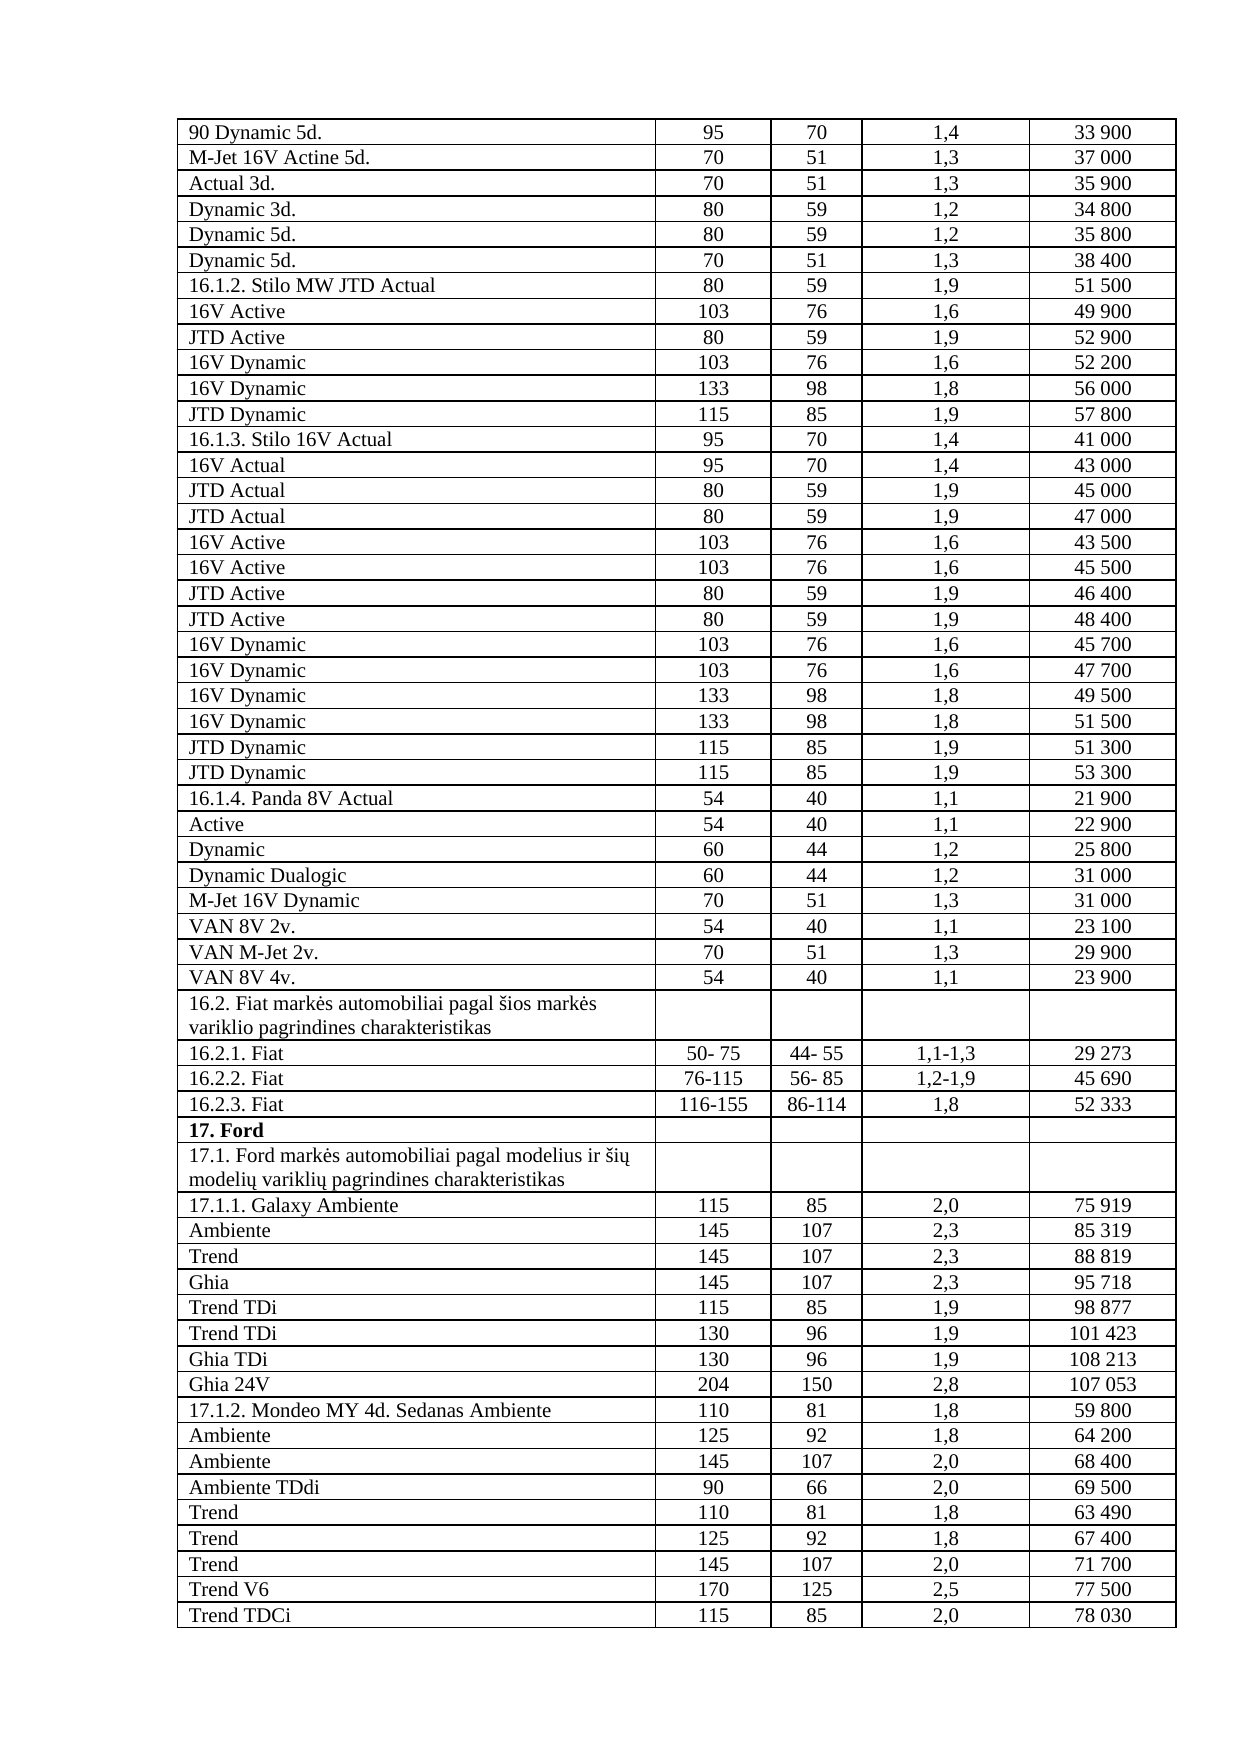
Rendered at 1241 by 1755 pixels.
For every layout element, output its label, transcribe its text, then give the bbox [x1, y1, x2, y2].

table_cell 125 [656, 1423, 770, 1447]
table_cell 59 [772, 504, 861, 528]
table_cell JTD Dynamic [178, 402, 655, 426]
table_cell [1177, 426, 1181, 451]
table_cell 98 [772, 683, 861, 707]
table_cell JTD Active [178, 325, 655, 349]
table_cell Trend [178, 1552, 655, 1576]
table_cell 38 400 [1030, 248, 1175, 272]
table_cell 80 [656, 607, 770, 631]
table_cell 115 [656, 402, 770, 426]
table_cell 17.1. Ford markės automobiliai pagal modelius ir šių modelių variklių pagrindines charakteristikas [178, 1143, 655, 1191]
table_cell [1177, 989, 1181, 1039]
table_cell M-Jet 16V Dynamic [178, 888, 655, 912]
table_cell 17.1.1. Galaxy Ambiente [178, 1193, 655, 1217]
table_cell 22 900 [1030, 812, 1175, 836]
table_cell 2,5 [863, 1577, 1029, 1601]
table_cell 70 [772, 120, 861, 144]
table_cell 54 [656, 914, 770, 938]
table_cell 1,2 [863, 222, 1029, 246]
table_cell 66 [772, 1475, 861, 1499]
table_cell 1,9 [863, 760, 1029, 784]
table_cell 40 [772, 786, 861, 810]
table_cell [1177, 374, 1181, 400]
table_cell 17.1.2. Mondeo MY 4d. Sedanas Ambiente [178, 1398, 655, 1422]
table_cell [1177, 579, 1181, 605]
table_cell 150 [772, 1372, 861, 1396]
table_cell [863, 1143, 1029, 1191]
table_cell VAN 8V 2v. [178, 914, 655, 938]
table_cell 145 [656, 1552, 770, 1576]
table_cell 76 [772, 299, 861, 323]
table_cell 76 [772, 350, 861, 374]
table_cell 17. Ford [178, 1118, 655, 1142]
table_cell 29 900 [1030, 940, 1175, 964]
table_cell 1,8 [863, 1423, 1029, 1447]
table_cell [1177, 759, 1181, 784]
table_cell 78 030 [1030, 1603, 1175, 1627]
table_cell 80 [656, 581, 770, 605]
table_cell [656, 1118, 770, 1142]
table_cell 80 [656, 504, 770, 528]
table_cell 2,3 [863, 1218, 1029, 1242]
table_cell [1177, 1294, 1181, 1319]
table_cell Ambiente [178, 1423, 655, 1447]
table_cell [1177, 656, 1181, 682]
table_cell 1,3 [863, 940, 1029, 964]
table_cell 16V Actual [178, 453, 655, 477]
table_cell 71 700 [1030, 1552, 1175, 1576]
table_cell [1177, 1268, 1181, 1294]
table_cell 31 000 [1030, 863, 1175, 887]
table_cell 16V Active [178, 299, 655, 323]
table_cell 52 900 [1030, 325, 1175, 349]
table_cell 107 053 [1030, 1372, 1175, 1396]
table_cell 90 Dynamic 5d. [178, 120, 655, 144]
table_cell 101 423 [1030, 1321, 1175, 1345]
table_cell Trend [178, 1244, 655, 1268]
table_cell 92 [772, 1423, 861, 1447]
table_cell 107 [772, 1218, 861, 1242]
table_cell 1,1 [863, 786, 1029, 810]
table_cell 41 000 [1030, 427, 1175, 451]
table_cell 95 718 [1030, 1270, 1175, 1294]
table_cell [1177, 682, 1181, 707]
table_cell 16V Dynamic [178, 632, 655, 656]
table_cell 1,6 [863, 658, 1029, 682]
table_cell 1,8 [863, 1092, 1029, 1116]
table_cell [1177, 605, 1181, 631]
table_cell 133 [656, 683, 770, 707]
table_cell 59 [772, 478, 861, 502]
table_cell 16V Dynamic [178, 350, 655, 374]
table_cell 115 [656, 1603, 770, 1627]
table_cell [1177, 1116, 1181, 1142]
table_cell 103 [656, 530, 770, 554]
table_cell 2,0 [863, 1193, 1029, 1217]
table_cell [1177, 1422, 1181, 1447]
table_cell 23 900 [1030, 965, 1175, 989]
table_cell 1,2 [863, 863, 1029, 887]
table_cell 56- 85 [772, 1066, 861, 1090]
table_cell 1,9 [863, 1347, 1029, 1371]
table_cell 52 200 [1030, 350, 1175, 374]
table_cell 92 [772, 1526, 861, 1550]
table_cell 51 500 [1030, 709, 1175, 733]
table_cell [772, 1143, 861, 1191]
table_cell 33 900 [1030, 120, 1175, 144]
table_cell 103 [656, 350, 770, 374]
table_cell Trend V6 [178, 1577, 655, 1601]
table_cell [1177, 1524, 1181, 1550]
table_cell 1,3 [863, 248, 1029, 272]
table_cell 76 [772, 658, 861, 682]
table_cell 1,3 [863, 145, 1029, 169]
table_cell 47 700 [1030, 658, 1175, 682]
table_cell 57 800 [1030, 402, 1175, 426]
table_cell JTD Active [178, 607, 655, 631]
table_cell 75 919 [1030, 1193, 1175, 1217]
table_cell 85 [772, 1603, 861, 1627]
table_cell 56 000 [1030, 376, 1175, 400]
table_cell 103 [656, 299, 770, 323]
table_cell 35 900 [1030, 171, 1175, 195]
table_cell 44- 55 [772, 1041, 861, 1065]
table_cell [1177, 1319, 1181, 1345]
table_cell 59 [772, 197, 861, 221]
table_cell 103 [656, 555, 770, 579]
table_cell 1,6 [863, 350, 1029, 374]
table_cell 49 500 [1030, 683, 1175, 707]
table_cell 88 819 [1030, 1244, 1175, 1268]
table_cell 16.1.4. Panda 8V Actual [178, 786, 655, 810]
table_cell 16V Dynamic [178, 658, 655, 682]
table_cell 130 [656, 1347, 770, 1371]
table_cell 51 [772, 940, 861, 964]
table_cell [1177, 861, 1181, 887]
table_cell 67 400 [1030, 1526, 1175, 1550]
table_cell [1177, 246, 1181, 272]
table_cell 145 [656, 1244, 770, 1268]
table_cell Dynamic Dualogic [178, 863, 655, 887]
table_cell 85 [772, 1295, 861, 1319]
table_cell 110 [656, 1398, 770, 1422]
table_cell 1,6 [863, 299, 1029, 323]
table_cell Trend TDCi [178, 1603, 655, 1627]
table_cell 51 [772, 248, 861, 272]
table_cell 44 [772, 863, 861, 887]
table_cell 1,2 [863, 197, 1029, 221]
table_cell [1177, 784, 1181, 810]
table_cell [1177, 477, 1181, 502]
table_cell 145 [656, 1218, 770, 1242]
table_cell 1,9 [863, 402, 1029, 426]
table_cell 1,8 [863, 709, 1029, 733]
table_cell 2,3 [863, 1270, 1029, 1294]
table_cell 70 [656, 248, 770, 272]
table_cell 1,9 [863, 504, 1029, 528]
table_cell [1177, 323, 1181, 349]
table_cell JTD Actual [178, 504, 655, 528]
table_cell 1,1 [863, 914, 1029, 938]
table_cell 31 000 [1030, 888, 1175, 912]
table_cell 1,6 [863, 530, 1029, 554]
table_cell 16V Dynamic [178, 709, 655, 733]
table_cell [1177, 503, 1181, 528]
table_cell M-Jet 16V Actine 5d. [178, 145, 655, 169]
table_cell JTD Dynamic [178, 735, 655, 759]
table_cell 1,2-1,9 [863, 1066, 1029, 1090]
table_cell 59 [772, 325, 861, 349]
table_cell [1177, 836, 1181, 861]
table_cell [1177, 169, 1181, 195]
table_cell 34 800 [1030, 197, 1175, 221]
table_cell 16.2.3. Fiat [178, 1092, 655, 1116]
table_cell 1,9 [863, 607, 1029, 631]
table_cell [1177, 631, 1181, 656]
table_cell [1177, 118, 1181, 144]
table_cell 2,8 [863, 1372, 1029, 1396]
table_cell Actual 3d. [178, 171, 655, 195]
table_cell Ghia 24V [178, 1372, 655, 1396]
table_cell [1177, 349, 1181, 374]
table_cell 59 800 [1030, 1398, 1175, 1422]
table_cell 54 [656, 965, 770, 989]
table_cell [1177, 1243, 1181, 1268]
table_cell [863, 991, 1029, 1039]
table_cell [1177, 1448, 1181, 1473]
table_cell 85 [772, 760, 861, 784]
table_cell 16V Active [178, 555, 655, 579]
table_cell [1177, 1576, 1181, 1601]
table_cell [1177, 451, 1181, 477]
table_cell Trend [178, 1500, 655, 1524]
table_cell 59 [772, 222, 861, 246]
table_cell 40 [772, 914, 861, 938]
table_cell 76 [772, 530, 861, 554]
table_cell JTD Dynamic [178, 760, 655, 784]
table_cell [1177, 298, 1181, 323]
table_cell 2,0 [863, 1552, 1029, 1576]
table_cell 25 800 [1030, 837, 1175, 861]
table_cell [1177, 1371, 1181, 1396]
table_cell Ambiente [178, 1449, 655, 1473]
table_cell 1,4 [863, 453, 1029, 477]
table_cell 51 300 [1030, 735, 1175, 759]
table_cell 85 319 [1030, 1218, 1175, 1242]
table_cell [1177, 887, 1181, 912]
table_cell 53 300 [1030, 760, 1175, 784]
table_cell 54 [656, 812, 770, 836]
table_cell 80 [656, 325, 770, 349]
table_cell 1,9 [863, 581, 1029, 605]
table_cell 70 [656, 940, 770, 964]
table_cell 51 [772, 171, 861, 195]
table_cell 145 [656, 1270, 770, 1294]
table_cell 45 000 [1030, 478, 1175, 502]
table_cell 85 [772, 402, 861, 426]
table_cell 47 000 [1030, 504, 1175, 528]
table_cell 96 [772, 1321, 861, 1345]
table_cell 52 333 [1030, 1092, 1175, 1116]
table_cell Dynamic [178, 837, 655, 861]
table_cell [1030, 1143, 1175, 1191]
table_cell 1,2 [863, 837, 1029, 861]
table_cell 16V Dynamic [178, 376, 655, 400]
table_cell 70 [656, 145, 770, 169]
table_cell [1177, 400, 1181, 426]
table_cell [656, 991, 770, 1039]
table_cell [1177, 221, 1181, 246]
table_cell 98 [772, 376, 861, 400]
table_cell 1,9 [863, 1321, 1029, 1345]
table_cell 1,8 [863, 1526, 1029, 1550]
table_cell 115 [656, 1295, 770, 1319]
table_cell 80 [656, 273, 770, 297]
table_cell 1,4 [863, 120, 1029, 144]
table_cell JTD Active [178, 581, 655, 605]
table_cell Dynamic 5d. [178, 222, 655, 246]
table_cell 59 [772, 273, 861, 297]
table_cell 125 [772, 1577, 861, 1601]
table_cell 85 [772, 1193, 861, 1217]
table_cell 81 [772, 1398, 861, 1422]
table_cell Dynamic 3d. [178, 197, 655, 221]
table_cell 2,0 [863, 1475, 1029, 1499]
table_cell 45 700 [1030, 632, 1175, 656]
table_cell Dynamic 5d. [178, 248, 655, 272]
table_cell 29 273 [1030, 1041, 1175, 1065]
table_cell 115 [656, 760, 770, 784]
table_cell 1,8 [863, 683, 1029, 707]
table_cell 40 [772, 812, 861, 836]
table_cell 43 500 [1030, 530, 1175, 554]
table_cell [1177, 964, 1181, 989]
table_cell [1177, 938, 1181, 964]
table_cell [1177, 528, 1181, 554]
table_cell 45 500 [1030, 555, 1175, 579]
table_cell 98 [772, 709, 861, 733]
table_cell 76 [772, 632, 861, 656]
table_cell [1030, 1118, 1175, 1142]
table_cell 90 [656, 1475, 770, 1499]
table_cell 110 [656, 1500, 770, 1524]
table_cell 43 000 [1030, 453, 1175, 477]
table_cell [1177, 708, 1181, 733]
table_cell 16.2. Fiat markės automobiliai pagal šios markės variklio pagrindines charakteristikas [178, 991, 655, 1039]
table_cell 60 [656, 837, 770, 861]
table_cell 16.2.1. Fiat [178, 1041, 655, 1065]
table_cell [1177, 1065, 1181, 1090]
table_cell 60 [656, 863, 770, 887]
table_cell [1177, 733, 1181, 759]
table_cell 68 400 [1030, 1449, 1175, 1473]
table_cell 16.1.2. Stilo MW JTD Actual [178, 273, 655, 297]
table_cell 1,4 [863, 427, 1029, 451]
table_cell 63 490 [1030, 1500, 1175, 1524]
table_cell 51 [772, 888, 861, 912]
table_cell 50- 75 [656, 1041, 770, 1065]
table_cell 115 [656, 735, 770, 759]
table_cell Active [178, 812, 655, 836]
table_cell 1,9 [863, 478, 1029, 502]
table_cell 1,8 [863, 376, 1029, 400]
table_cell 70 [772, 427, 861, 451]
table_cell 70 [656, 171, 770, 195]
table_cell [1177, 1499, 1181, 1524]
table_cell 51 500 [1030, 273, 1175, 297]
table_cell 170 [656, 1577, 770, 1601]
table_cell 107 [772, 1552, 861, 1576]
table_cell 1,1-1,3 [863, 1041, 1029, 1065]
table_cell 70 [772, 453, 861, 477]
table_cell [1177, 1090, 1181, 1116]
table_cell [1177, 195, 1181, 221]
table_cell [863, 1118, 1029, 1142]
table_cell 116-155 [656, 1092, 770, 1116]
table_cell [1177, 1473, 1181, 1499]
table_cell Trend [178, 1526, 655, 1550]
table_cell 2,3 [863, 1244, 1029, 1268]
table_cell 16V Dynamic [178, 683, 655, 707]
table_cell 49 900 [1030, 299, 1175, 323]
table_cell 23 100 [1030, 914, 1175, 938]
table_cell 1,3 [863, 171, 1029, 195]
table_cell 35 800 [1030, 222, 1175, 246]
table_cell 1,8 [863, 1500, 1029, 1524]
table_cell [1030, 991, 1175, 1039]
table_cell [1177, 272, 1181, 297]
table_cell 86-114 [772, 1092, 861, 1116]
table_cell VAN M-Jet 2v. [178, 940, 655, 964]
table_cell 76-115 [656, 1066, 770, 1090]
table_cell 76 [772, 555, 861, 579]
table_cell 1,6 [863, 632, 1029, 656]
table_cell 2,0 [863, 1449, 1029, 1473]
table_cell 81 [772, 1500, 861, 1524]
table_cell [1177, 144, 1181, 169]
table_cell 40 [772, 965, 861, 989]
table_cell [772, 1118, 861, 1142]
table_cell 130 [656, 1321, 770, 1345]
table_cell 2,0 [863, 1603, 1029, 1627]
table_cell 44 [772, 837, 861, 861]
table_cell [1177, 1217, 1181, 1242]
table_cell 80 [656, 222, 770, 246]
table_cell [1177, 1345, 1181, 1371]
table_cell 98 877 [1030, 1295, 1175, 1319]
table_cell 45 690 [1030, 1066, 1175, 1090]
table_cell 80 [656, 478, 770, 502]
table_cell [1177, 1396, 1181, 1422]
table_cell 1,9 [863, 1295, 1029, 1319]
table_cell [1177, 810, 1181, 836]
table_cell 107 [772, 1449, 861, 1473]
table_cell Ghia TDi [178, 1347, 655, 1371]
table_cell 1,6 [863, 555, 1029, 579]
table_cell JTD Actual [178, 478, 655, 502]
table_cell Ambiente TDdi [178, 1475, 655, 1499]
table_cell [1177, 1039, 1181, 1065]
table_cell 64 200 [1030, 1423, 1175, 1447]
table_cell 16.1.3. Stilo 16V Actual [178, 427, 655, 451]
table_cell [1177, 913, 1181, 938]
table_cell 145 [656, 1449, 770, 1473]
table_cell [772, 991, 861, 1039]
table_cell 16V Active [178, 530, 655, 554]
table_cell [1177, 1550, 1181, 1576]
table_cell 59 [772, 607, 861, 631]
table_cell VAN 8V 4v. [178, 965, 655, 989]
table_cell 1,9 [863, 325, 1029, 349]
table_cell Trend TDi [178, 1321, 655, 1345]
table_cell [1177, 1142, 1181, 1191]
table_cell 95 [656, 427, 770, 451]
table_cell [656, 1143, 770, 1191]
table_cell 125 [656, 1526, 770, 1550]
table_cell 1,1 [863, 965, 1029, 989]
table_cell 108 213 [1030, 1347, 1175, 1371]
table_cell [1177, 1191, 1181, 1217]
table_cell [1177, 1601, 1181, 1627]
table_cell 59 [772, 581, 861, 605]
table_cell 16.2.2. Fiat [178, 1066, 655, 1090]
table_cell 107 [772, 1270, 861, 1294]
table_cell Ambiente [178, 1218, 655, 1242]
table_cell 204 [656, 1372, 770, 1396]
table_cell 95 [656, 453, 770, 477]
table_cell Ghia [178, 1270, 655, 1294]
table_cell 1,3 [863, 888, 1029, 912]
table_cell 80 [656, 197, 770, 221]
table_cell Trend TDi [178, 1295, 655, 1319]
table_cell 115 [656, 1193, 770, 1217]
table_cell 1,9 [863, 273, 1029, 297]
table_cell 85 [772, 735, 861, 759]
table_cell 77 500 [1030, 1577, 1175, 1601]
table_cell 37 000 [1030, 145, 1175, 169]
table_cell 48 400 [1030, 607, 1175, 631]
table_cell 54 [656, 786, 770, 810]
table_cell 103 [656, 632, 770, 656]
table_cell 69 500 [1030, 1475, 1175, 1499]
table_cell 103 [656, 658, 770, 682]
table_cell 133 [656, 376, 770, 400]
table_cell 21 900 [1030, 786, 1175, 810]
table_cell 70 [656, 888, 770, 912]
table_cell 95 [656, 120, 770, 144]
table_cell 1,8 [863, 1398, 1029, 1422]
table_cell 107 [772, 1244, 861, 1268]
table_cell 51 [772, 145, 861, 169]
table_cell 1,9 [863, 735, 1029, 759]
table_cell 133 [656, 709, 770, 733]
table_cell 96 [772, 1347, 861, 1371]
table_cell [1177, 554, 1181, 579]
table_cell 1,1 [863, 812, 1029, 836]
table_cell 46 400 [1030, 581, 1175, 605]
